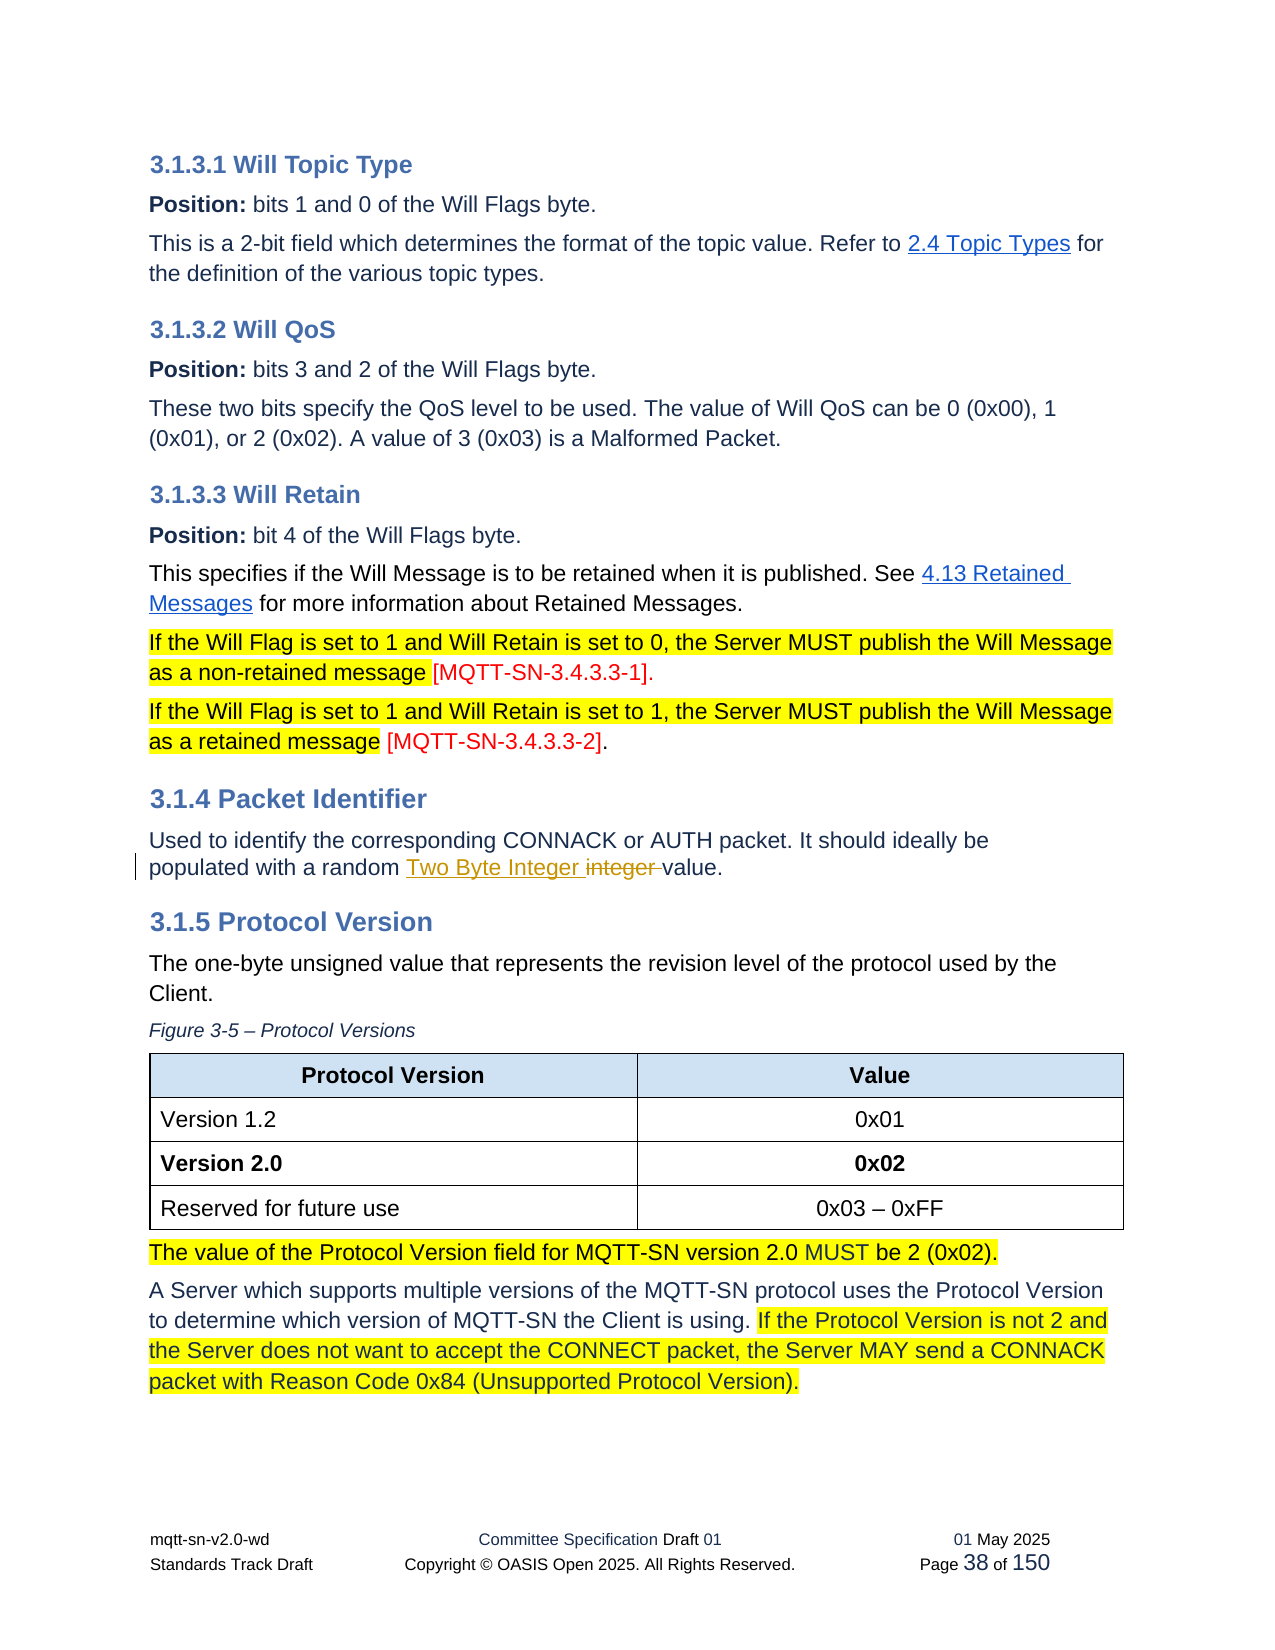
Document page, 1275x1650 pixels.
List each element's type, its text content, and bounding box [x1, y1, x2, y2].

text Position: bit 4 of the Will Flags byte. [148, 522, 1124, 548]
table_header Protocol Version [151, 1054, 637, 1097]
subtitle 3.1.3.1 Will Topic Type [150, 150, 1124, 179]
table_cell Reserved for future use [151, 1186, 637, 1229]
text Used to identify the corresponding CONNACK or AUTH packet. It should ideally be populated with a random Two Byte Integer value. [148, 827, 1022, 880]
table_cell Version 2.0 [151, 1142, 637, 1185]
table_cell 0x01 [638, 1098, 1123, 1141]
subtitle 3.1.3.2 Will QoS [150, 315, 1124, 344]
text If the Will Flag is set to 1 and Will Retain is set to 0, the Server MUST publish the Will Message as a non-retained message [MQTT-SN-3.4.3.3-1]. [148, 629, 1124, 686]
subtitle 3.1.3.3 Will Retain [150, 480, 1124, 509]
text This specifies if the Will Message is to be retained when it is published. See 4.13 Retained Messages for more information about Retained Messages. [148, 560, 1124, 617]
text The one-byte unsigned value that represents the revision level of the protocol used by the Client. [148, 950, 1124, 1006]
text These two bits specify the QoS level to be used. The value of Will QoS can be 0 (0x00), 1 (0x01), or 2 (0x02). A value of 3 (0x03) is a Malformed Packet. [148, 395, 1124, 452]
text Figure 3-5 – Protocol Versions [148, 1018, 1124, 1041]
subtitle 3.1.4 Packet Identifier [150, 783, 1124, 814]
text If the Will Flag is set to 1 and Will Retain is set to 1, the Server MUST publish the Will Message as a retained message [MQTT-SN-3.4.3.3-2]. [148, 698, 1124, 754]
text This is a 2-bit field which determines the format of the topic value. Refer to 2.4 Topic Types for the definition of the various topic types. [148, 230, 1124, 286]
table_cell Version 1.2 [151, 1098, 637, 1141]
table_cell 0x03 – 0xFF [638, 1186, 1123, 1229]
text The value of the Protocol Version field for MQTT-SN version 2.0 MUST be 2 (0x02). [148, 1238, 1124, 1265]
text A Server which supports multiple versions of the MQTT-SN protocol uses the Protocol Version to determine which version of MQTT-SN the Client is using. If the Protocol Version is not 2 and the Server does not want to accept the CONNECT packet, the Server MAY send a CONNACK packet with Reason Code 0x84 (Unsupported Protocol Version). [148, 1277, 1124, 1394]
table_header Value [638, 1054, 1123, 1097]
table_cell 0x02 [638, 1142, 1123, 1185]
subtitle 3.1.5 Protocol Version [150, 906, 1124, 937]
text Position: bits 3 and 2 of the Will Flags byte. [148, 356, 1124, 383]
text Position: bits 1 and 0 of the Will Flags byte. [148, 191, 1124, 218]
